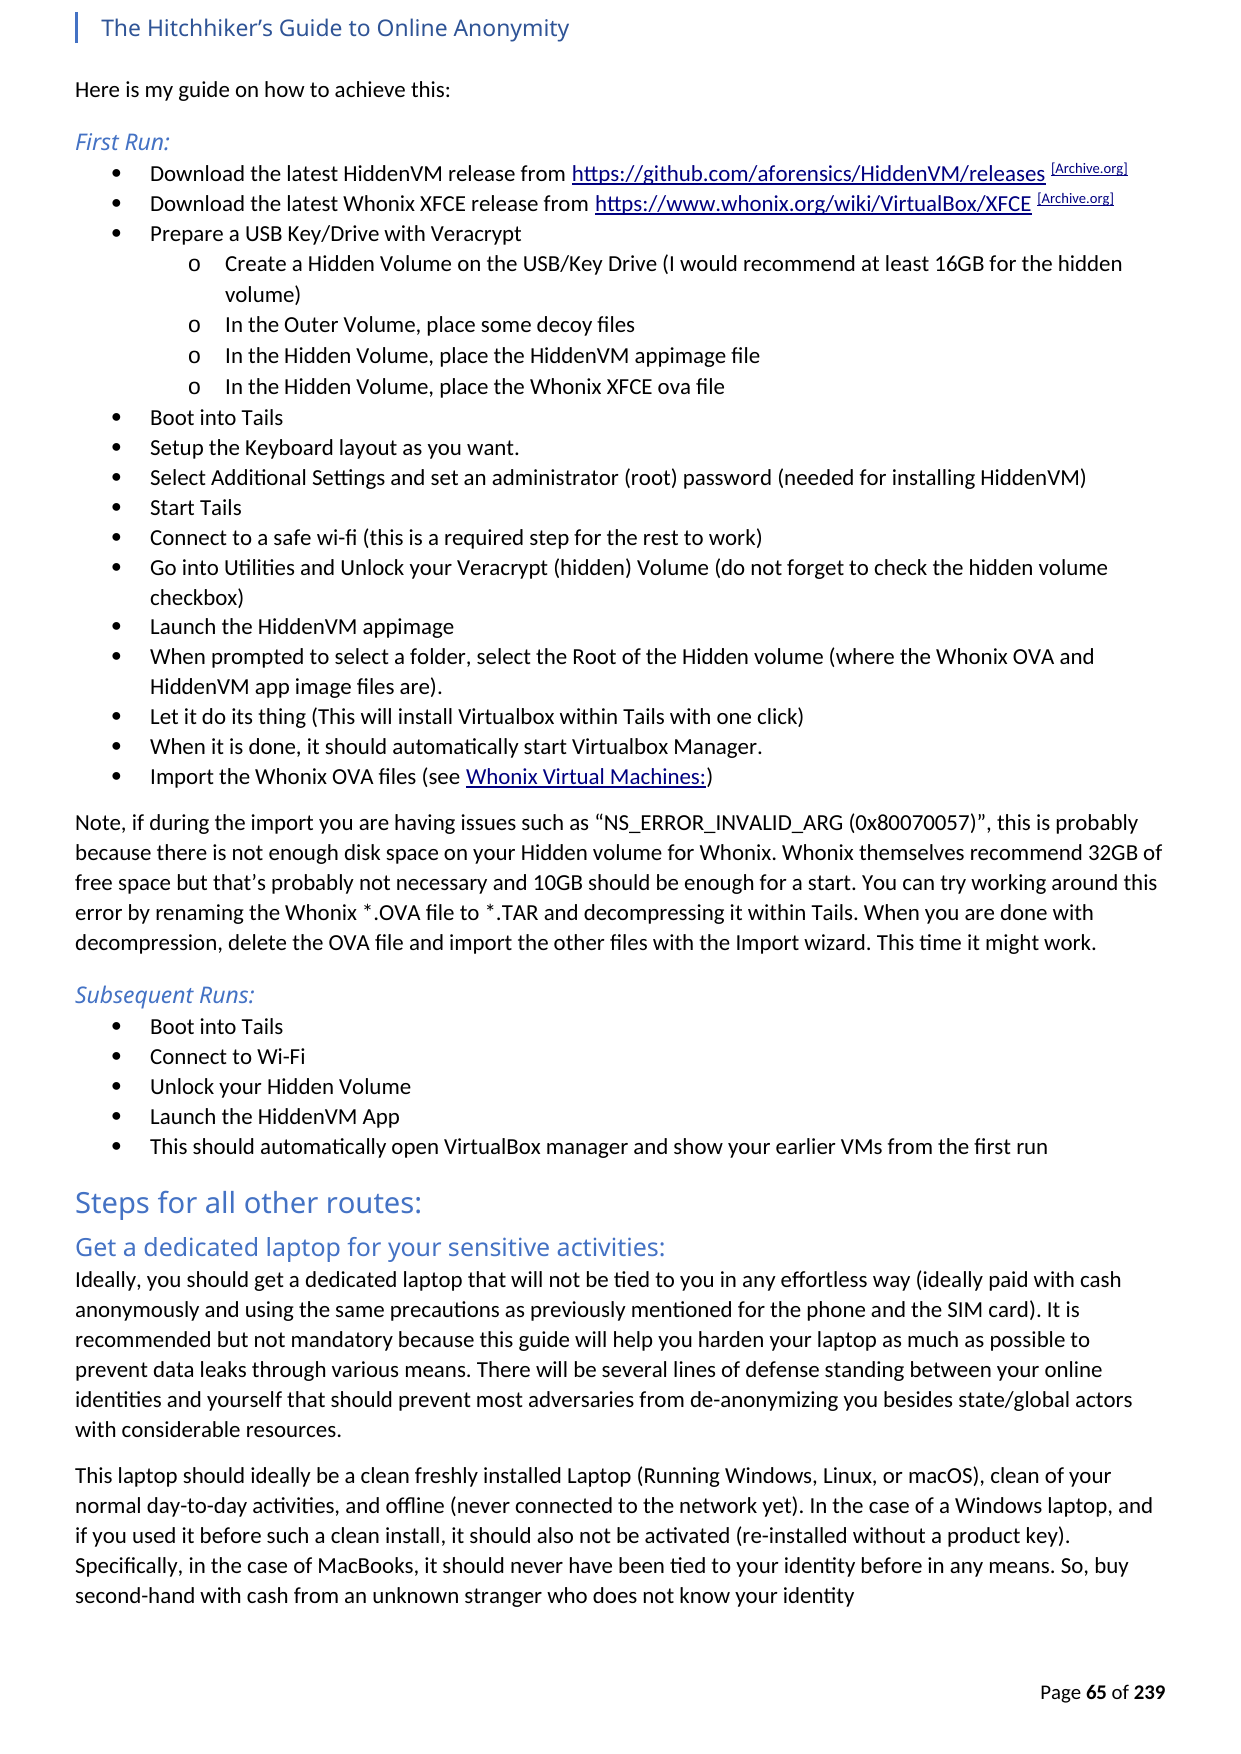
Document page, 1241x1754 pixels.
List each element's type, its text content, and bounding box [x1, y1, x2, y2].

list Boot into Tails [112, 403, 1165, 431]
list In the Hidden Volume, place the HiddenVM appimage file [187, 341, 1165, 370]
text Ideally, you should get a dedicated laptop that will not be tied to you in any effortless way (ideally paid with cash anonymously and using the same precautions as previously mentioned for the phone and the SIM card). It is recommended but not mandatory because this guide will help you harden your laptop as much as possible to prevent data leaks through various means. There will be several lines of defense standing between your online identities and yourself that should prevent most adversaries from de-anonymizing you besides state/global actors with considerable resources. [75, 1266, 1165, 1443]
subtitle Steps for all other routes: [75, 1183, 1165, 1222]
text Note, if during the import you are having issues such as “NS_ERROR_INVALID_ARG (0x80070057)”, this is probably because there is not enough disk space on your Hidden volume for Whonix. Whonix themselves recommend 32GB of free space but that’s probably not necessary and 10GB should be enough for a start. You can try working around this error by renaming the Whonix *.OVA file to *.TAR and decompressing it within Tails. When you are done with decompression, delete the OVA file and import the other files with the Import wizard. This time it might work. [75, 808, 1165, 956]
list Download the latest Whonix XFCE release from https://www.whonix.org/wiki/VirtualBox/XFCE [Archive.org] [112, 189, 1165, 217]
list Launch the HiddenVM App [112, 1102, 1165, 1130]
list When prompted to select a folder, select the Root of the Hidden volume (where the Whonix OVA and HiddenVM app image files are). [112, 642, 1165, 700]
list Connect to a safe wi-fi (this is a required step for the rest to work) [112, 523, 1165, 551]
text Here is my guide on how to achieve this: [75, 75, 1165, 103]
list Connect to Wi-Fi [112, 1042, 1165, 1070]
subtitle First Run: [75, 126, 1165, 157]
list Launch the HiddenVM appimage [112, 612, 1165, 641]
list Create a Hidden Volume on the USB/Key Drive (I would recommend at least 16GB for the hidden volume) [187, 249, 1165, 308]
list Prepare a USB Key/Drive with Veracrypt [112, 219, 1165, 247]
subtitle Subsequent Runs: [75, 979, 1165, 1010]
list In the Hidden Volume, place the Whonix XFCE ova file [187, 372, 1165, 401]
list Select Additional Settings and set an administrator (root) password (needed for installing HiddenVM) [112, 463, 1165, 491]
list This should automatically open VirtualBox manager and show your earlier VMs from the first run [112, 1132, 1165, 1160]
list Unlock your Hidden Volume [112, 1072, 1165, 1100]
text This laptop should ideally be a clean freshly installed Laptop (Running Windows, Linux, or macOS), clean of your normal day-to-day activities, and offline (never connected to the network yet). In the case of a Windows laptop, and if you used it before such a clean install, it should also not be activated (re-installed without a product key). Specifically, in the case of MacBooks, it should never have been tied to your identity before in any means. So, buy second-hand with cash from an unknown stranger who does not know your identity [75, 1462, 1165, 1609]
list Boot into Tails [112, 1012, 1165, 1040]
list Go into Utilities and Unlock your Veracrypt (hidden) Volume (do not forget to check the hidden volume checkbox) [112, 553, 1165, 611]
list In the Outer Volume, place some decoy files [187, 310, 1165, 339]
list Import the Whonix OVA files (see Whonix Virtual Machines:) [112, 762, 1165, 790]
list When it is done, it should automatically start Virtualbox Manager. [112, 732, 1165, 760]
list Start Tails [112, 493, 1165, 521]
subtitle Get a dedicated laptop for your sensitive activities: [75, 1229, 1165, 1263]
list Let it do its thing (This will install Virtualbox within Tails with one click) [112, 702, 1165, 730]
list Download the latest HiddenVM release from https://github.com/aforensics/HiddenVM/releases [Archive.org] [112, 159, 1165, 187]
list Setup the Keyboard layout as you want. [112, 433, 1165, 461]
